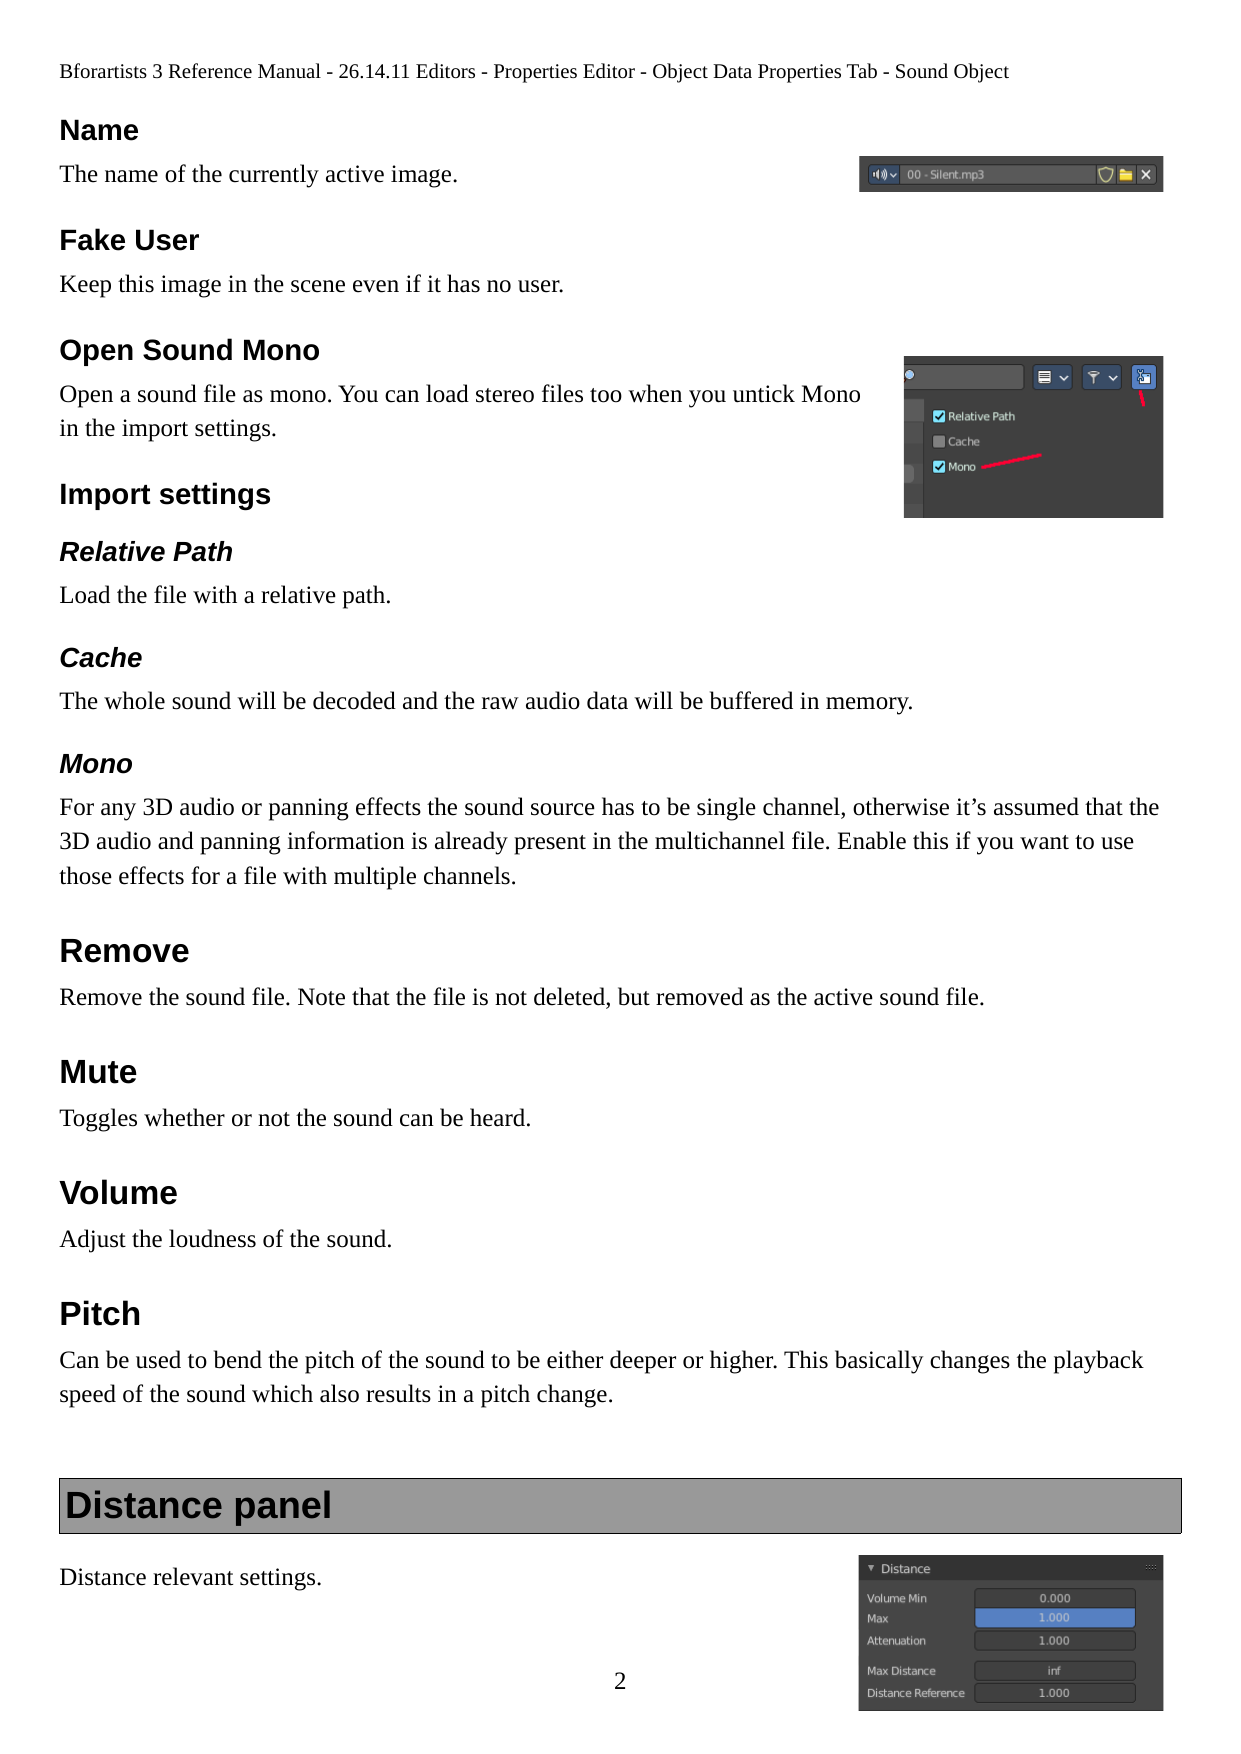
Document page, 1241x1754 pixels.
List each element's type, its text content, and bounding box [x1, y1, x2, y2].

text Can be used to bend the pitch of the sound to be either deeper or higher. This basically changes the playback speed of the sound which also results in a pitch change. [59, 1345, 1181, 1408]
text Adjust the loudness of the sound. [59, 1224, 1181, 1253]
text Toggles whether or not the sound can be heard. [59, 1103, 1181, 1132]
subtitle Import settings [59, 477, 903, 511]
text The whole sound will be decoded and the raw audio data will be buffered in memory. [59, 686, 1181, 714]
picture [859, 156, 1164, 192]
table_header Distance panel [60, 1479, 1181, 1533]
subtitle Volume [59, 1173, 1181, 1211]
subtitle Pitch [59, 1294, 1181, 1332]
picture [858, 1555, 1164, 1711]
subtitle [1164, 477, 1181, 511]
text Load the file with a relative path. [59, 580, 1181, 609]
text Distance relevant settings. [59, 1562, 858, 1590]
subtitle Cache [59, 641, 1181, 673]
subtitle Name [59, 113, 1181, 146]
picture [903, 356, 1164, 518]
text Open a sound file as mono. You can load stereo files too when you untick Mono in the import settings. [59, 379, 903, 442]
subtitle Fake User [59, 222, 1181, 256]
subtitle Open Sound Mono [59, 332, 1181, 366]
text Keep this image in the scene even if it has no user. [59, 269, 1181, 297]
subtitle Mute [59, 1052, 1181, 1090]
text The name of the currently active image. [59, 159, 859, 188]
subtitle Relative Path [59, 536, 1181, 567]
subtitle Mono [59, 747, 1181, 779]
subtitle Remove [59, 931, 1181, 969]
text Remove the sound file. Note that the file is not deleted, but removed as the active sound file. [59, 982, 1181, 1011]
text For any 3D audio or panning effects the sound source has to be single channel, otherwise it’s assumed that the 3D audio and panning information is already present in the multichannel file. Enable this if you want to use those effects for a file with multiple channels. [59, 792, 1181, 889]
